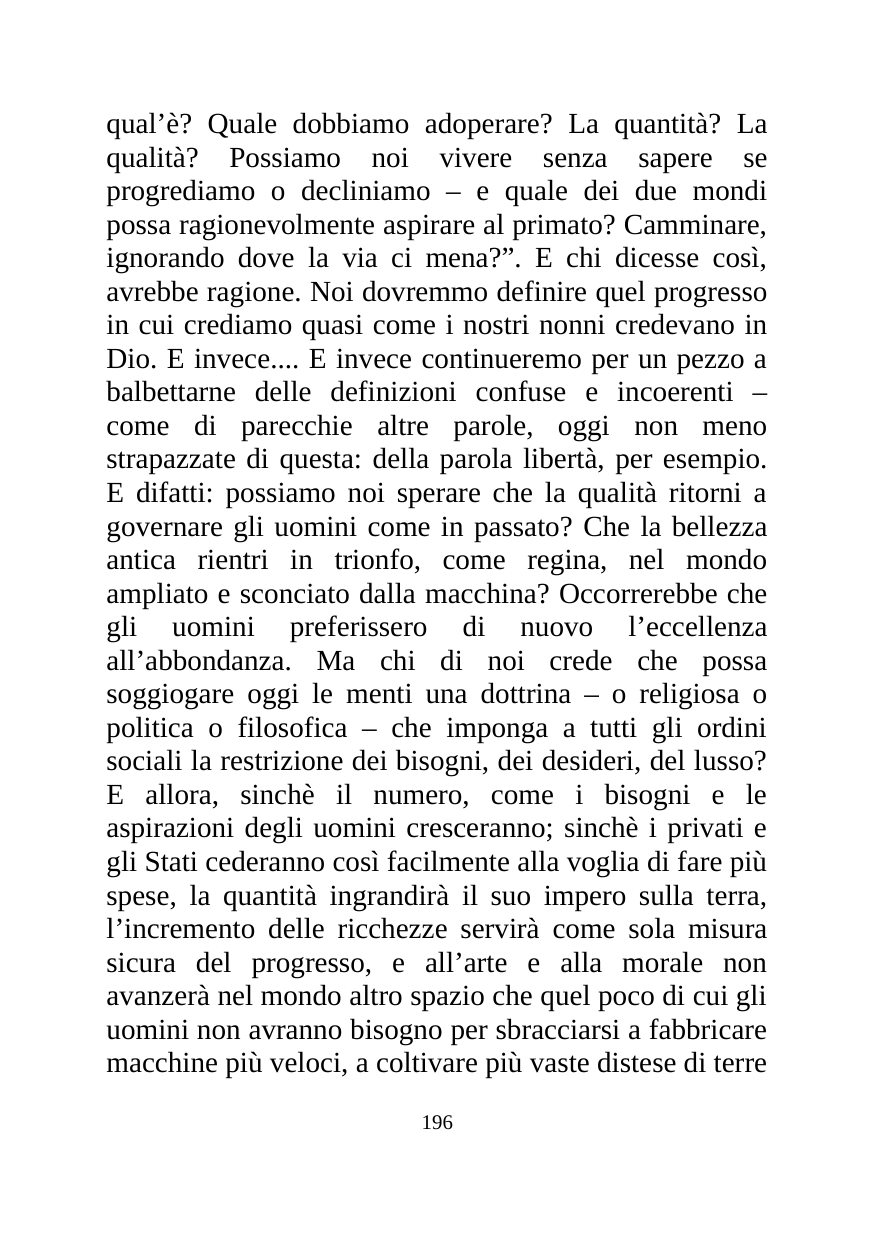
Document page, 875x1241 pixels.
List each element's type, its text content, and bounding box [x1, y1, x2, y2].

text qual’è? Quale dobbiamo adoperare? La quantità? La qualità? Possiamo noi vivere senza sapere se progrediamo o decliniamo – e quale dei due mondi possa ragionevolmente aspirare al primato? Camminare, ignorando dove la via ci mena?”. E chi dicesse così, avrebbe ragione. Noi dovremmo definire quel progresso in cui crediamo quasi come i nostri nonni credevano in Dio. E invece.... E invece continueremo per un pezzo a balbettarne delle definizioni confuse e incoerenti – come di parecchie altre parole, oggi non meno strapazzate di questa: della parola libertà, per esempio. E difatti: possiamo noi sperare che la qualità ritorni a governare gli uomini come in passato? Che la bellezza antica rientri in trionfo, come regina, nel mondo ampliato e sconciato dalla macchina? Occorrerebbe che gli uomini preferissero di nuovo l’eccellenza all’abbondanza. Ma chi di noi crede che possa soggiogare oggi le menti una dottrina – o religiosa o politica o filosofica – che imponga a tutti gli ordini sociali la restrizione dei bisogni, dei desideri, del lusso? E allora, sinchè il numero, come i bisogni e le aspirazioni degli uomini cresceranno; sinchè i privati e gli Stati cederanno così facilmente alla voglia di fare più spese, la quantità ingrandirà il suo impero sulla terra, l’incremento delle ricchezze servirà come sola misura sicura del progresso, e all’arte e alla morale non avanzerà nel mondo altro spazio che quel poco di cui gli uomini non avranno bisogno per sbracciarsi a fabbricare macchine più veloci, a coltivare più vaste distese di terre [106, 106, 768, 1079]
